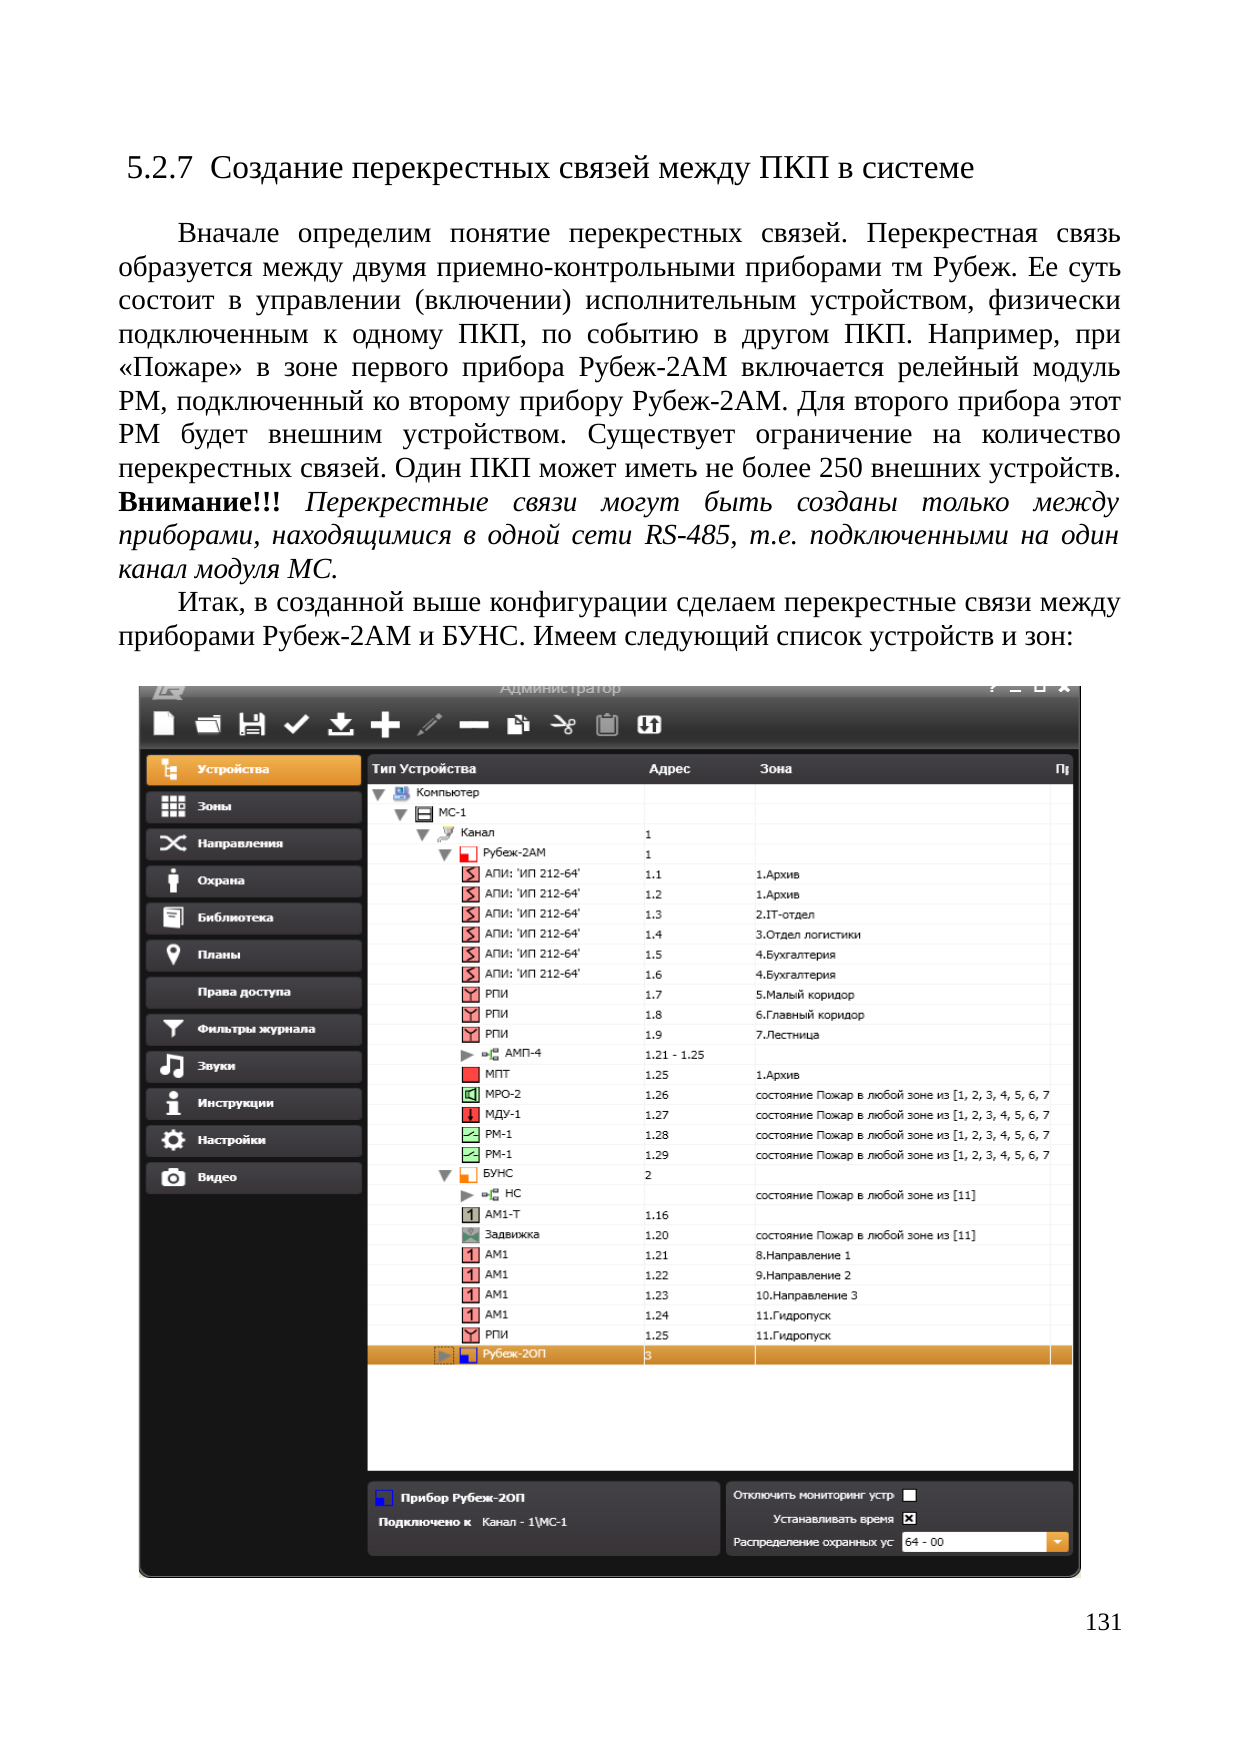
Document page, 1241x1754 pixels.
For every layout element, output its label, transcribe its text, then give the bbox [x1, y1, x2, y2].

picture [138, 686, 1081, 1578]
subtitle Создание перекрестных связей между ПКП в системе [118, 148, 1122, 186]
text Вначале определим понятие перекрестных связей. Перекрестная связь образуется между двумя приемно-контрольными приборами тм Рубеж. Ее суть состоит в управлении (включении) исполнительным устройством, физически подключенным к одному ПКП, по событию в другом ПКП. Например, при «Пожаре» в зоне первого прибора Рубеж-2АМ включается релейный модуль РМ, подключенный ко второму прибору Рубеж-2АМ. Для второго прибора этот РМ будет внешним устройством. Существует ограничение на количество перекрестных связей. Один ПКП может иметь не более 250 внешних устройств. Внимание!!! Перекрестные связи могут быть созданы только между приборами, находящимися в одной сети RS-485, т.е. подключенными на один канал модуля МС. [118, 215, 1122, 584]
text Итак, в созданной выше конфигурации сделаем перекрестные связи между приборами Рубеж-2АМ и БУНС. Имеем следующий список устройств и зон: [118, 584, 1122, 651]
